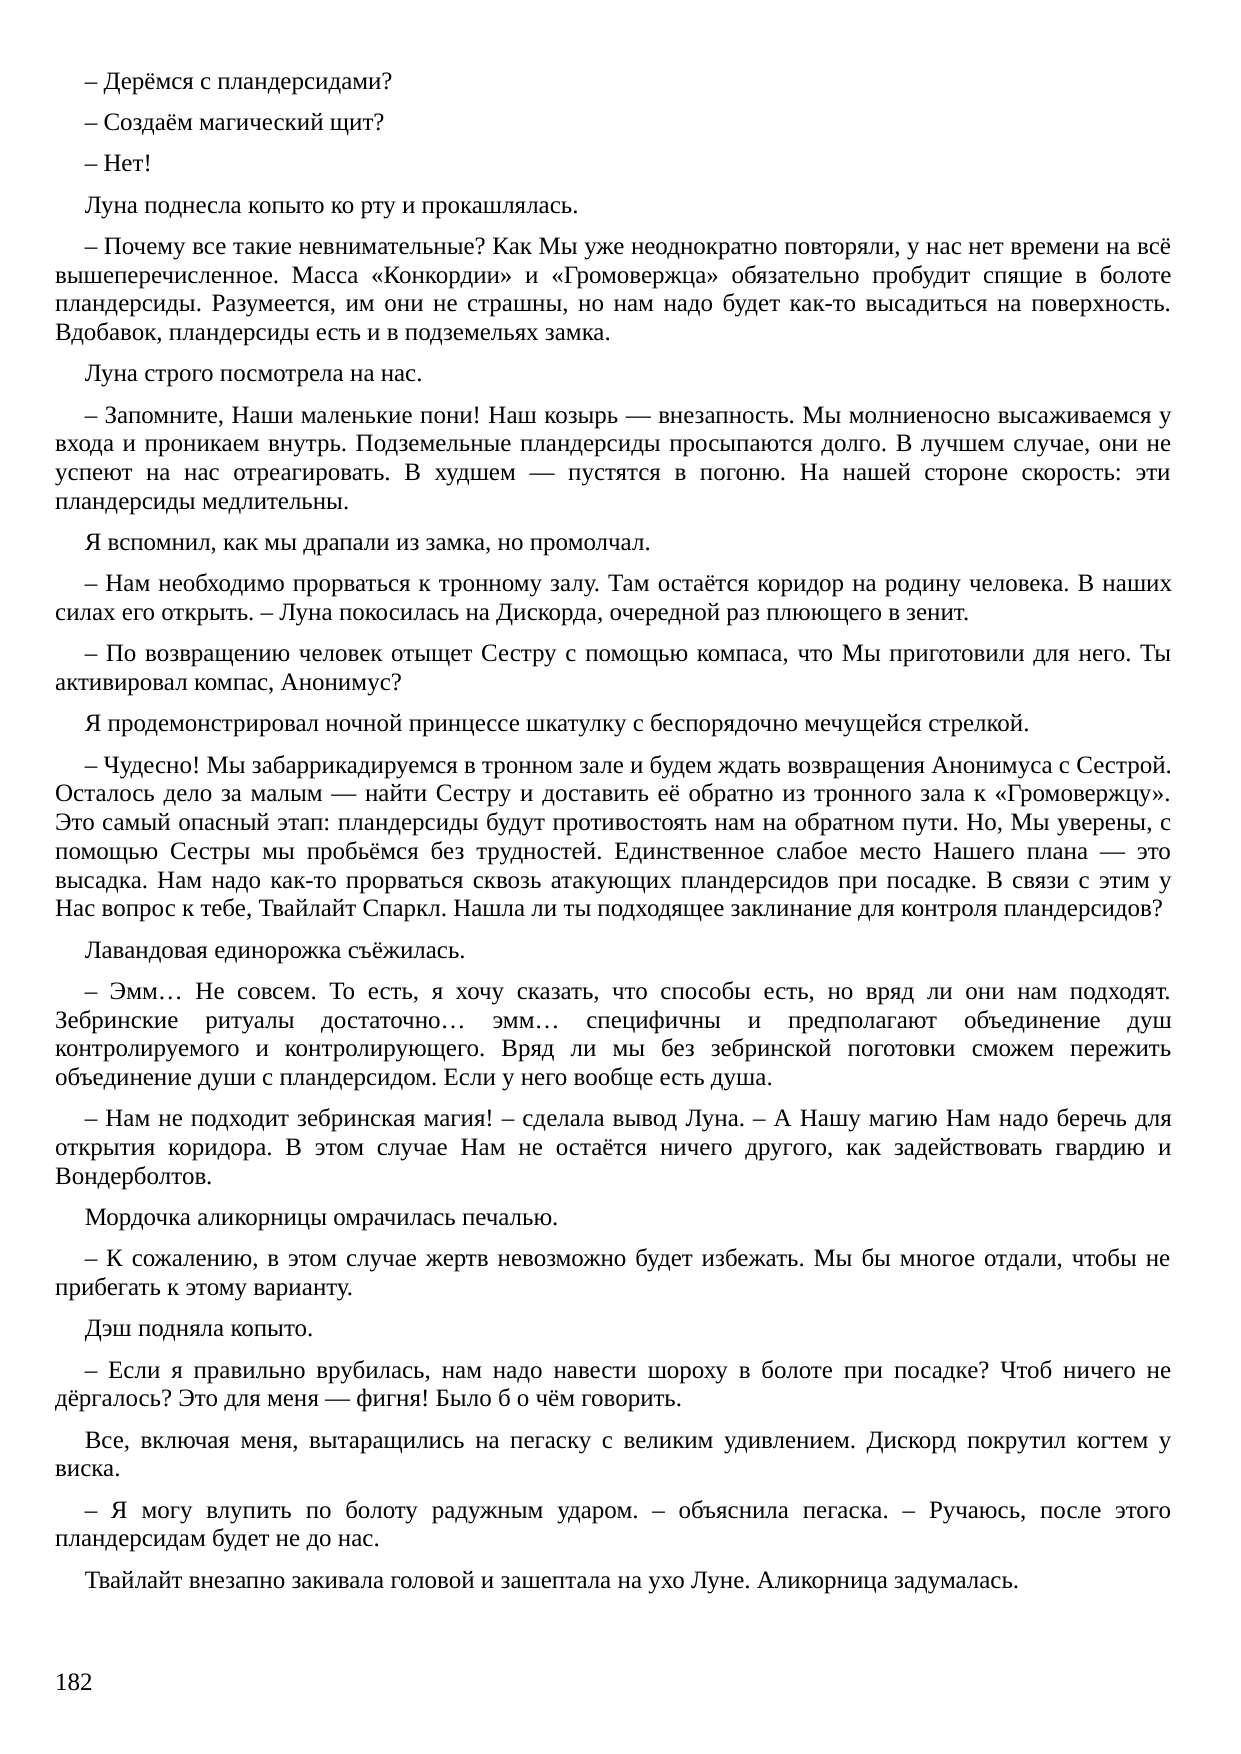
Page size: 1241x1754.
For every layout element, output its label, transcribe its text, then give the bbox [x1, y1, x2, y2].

text – К сожалению, в этом случае жертв невозможно будет избежать. Мы бы многое отдали, чтобы не прибегать к этому варианту. [55, 1243, 1173, 1301]
text – Запомните, Наши маленькие пони! Наш козырь — внезапность. Мы молниеносно высаживаемся у входа и проникаем внутрь. Подземельные пландерсиды просыпаются долго. В лучшем случае, они не успеют на нас отреагировать. В худшем — пустятся в погоню. На нашей стороне скорость: эти пландерсиды медлительны. [55, 400, 1173, 515]
text – Дерёмся с пландерсидами? [55, 66, 1173, 95]
text Я вспомнил, как мы драпали из замка, но промолчал. [55, 527, 1173, 556]
text – Чудесно! Мы забаррикадируемся в тронном зале и будем ждать возвращения Анонимуса с Сестрой. Осталось дело за малым — найти Сестру и доставить её обратно из тронного зала к «Громовержцу». Это самый опасный этап: пландерсиды будут противостоять нам на обратном пути. Но, Мы уверены, с помощью Сестры мы пробьёмся без трудностей. Единственное слабое место Нашего плана — это высадка. Нам надо как-то прорваться сквозь атакующих пландерсидов при посадке. В связи с этим у Нас вопрос к тебе, Твайлайт Спаркл. Нашла ли ты подходящее заклинание для контроля пландерсидов? [55, 750, 1173, 922]
text Луна поднесла копыто ко рту и прокашлялась. [55, 190, 1173, 218]
text – Я могу влупить по болоту радужным ударом. – объяснила пегаска. – Ручаюсь, после этого пландерсидам будет не до нас. [55, 1495, 1173, 1552]
text – Нам необходимо прорваться к тронному залу. Там остаётся коридор на родину человека. В наших силах его открыть. – Луна покосилась на Дискорда, очередной раз плюющего в зенит. [55, 568, 1173, 626]
text – Нам не подходит зебринская магия! – сделала вывод Луна. – А Нашу магию Нам надо беречь для открытия коридора. В этом случае Нам не остаётся ничего другого, как задействовать гвардию и Вондерболтов. [55, 1103, 1173, 1190]
text – По возвращению человек отыщет Сестру с помощью компаса, что Мы приготовили для него. Ты активировал компас, Анонимус? [55, 638, 1173, 696]
text – Создаём магический щит? [55, 107, 1173, 136]
text Мордочка аликорницы омрачилась печалью. [55, 1202, 1173, 1231]
text Все, включая меня, вытаращились на пегаску с великим удивлением. Дискорд покрутил когтем у виска. [55, 1425, 1173, 1482]
text Твайлайт внезапно закивала головой и зашептала на ухо Луне. Аликорница задумалась. [55, 1565, 1173, 1593]
text Лавандовая единорожка съёжилась. [55, 935, 1173, 963]
text – Нет! [55, 148, 1173, 177]
text – Почему все такие невнимательные? Как Мы уже неоднократно повторяли, у нас нет времени на всё вышеперечисленное. Масса «Конкордии» и «Громовержца» обязательно пробудит спящие в болоте пландерсиды. Разумеется, им они не страшны, но нам надо будет как-то высадиться на поверхность. Вдобавок, пландерсиды есть и в подземельях замка. [55, 231, 1173, 346]
text – Если я правильно врубилась, нам надо навести шороху в болоте при посадке? Чтоб ничего не дёргалось? Это для меня — фигня! Было б о чём говорить. [55, 1355, 1173, 1412]
text Луна строго посмотрела на нас. [55, 358, 1173, 387]
text Дэш подняла копыто. [55, 1313, 1173, 1342]
text Я продемонстрировал ночной принцессе шкатулку с беспорядочно мечущейся стрелкой. [55, 708, 1173, 737]
text – Эмм… Не совсем. То есть, я хочу сказать, что способы есть, но вряд ли они нам подходят. Зебринские ритуалы достаточно… эмм… специфичны и предполагают объединение душ контролируемого и контролирующего. Вряд ли мы без зебринской поготовки сможем пережить объединение души с пландерсидом. Если у него вообще есть душа. [55, 976, 1173, 1091]
